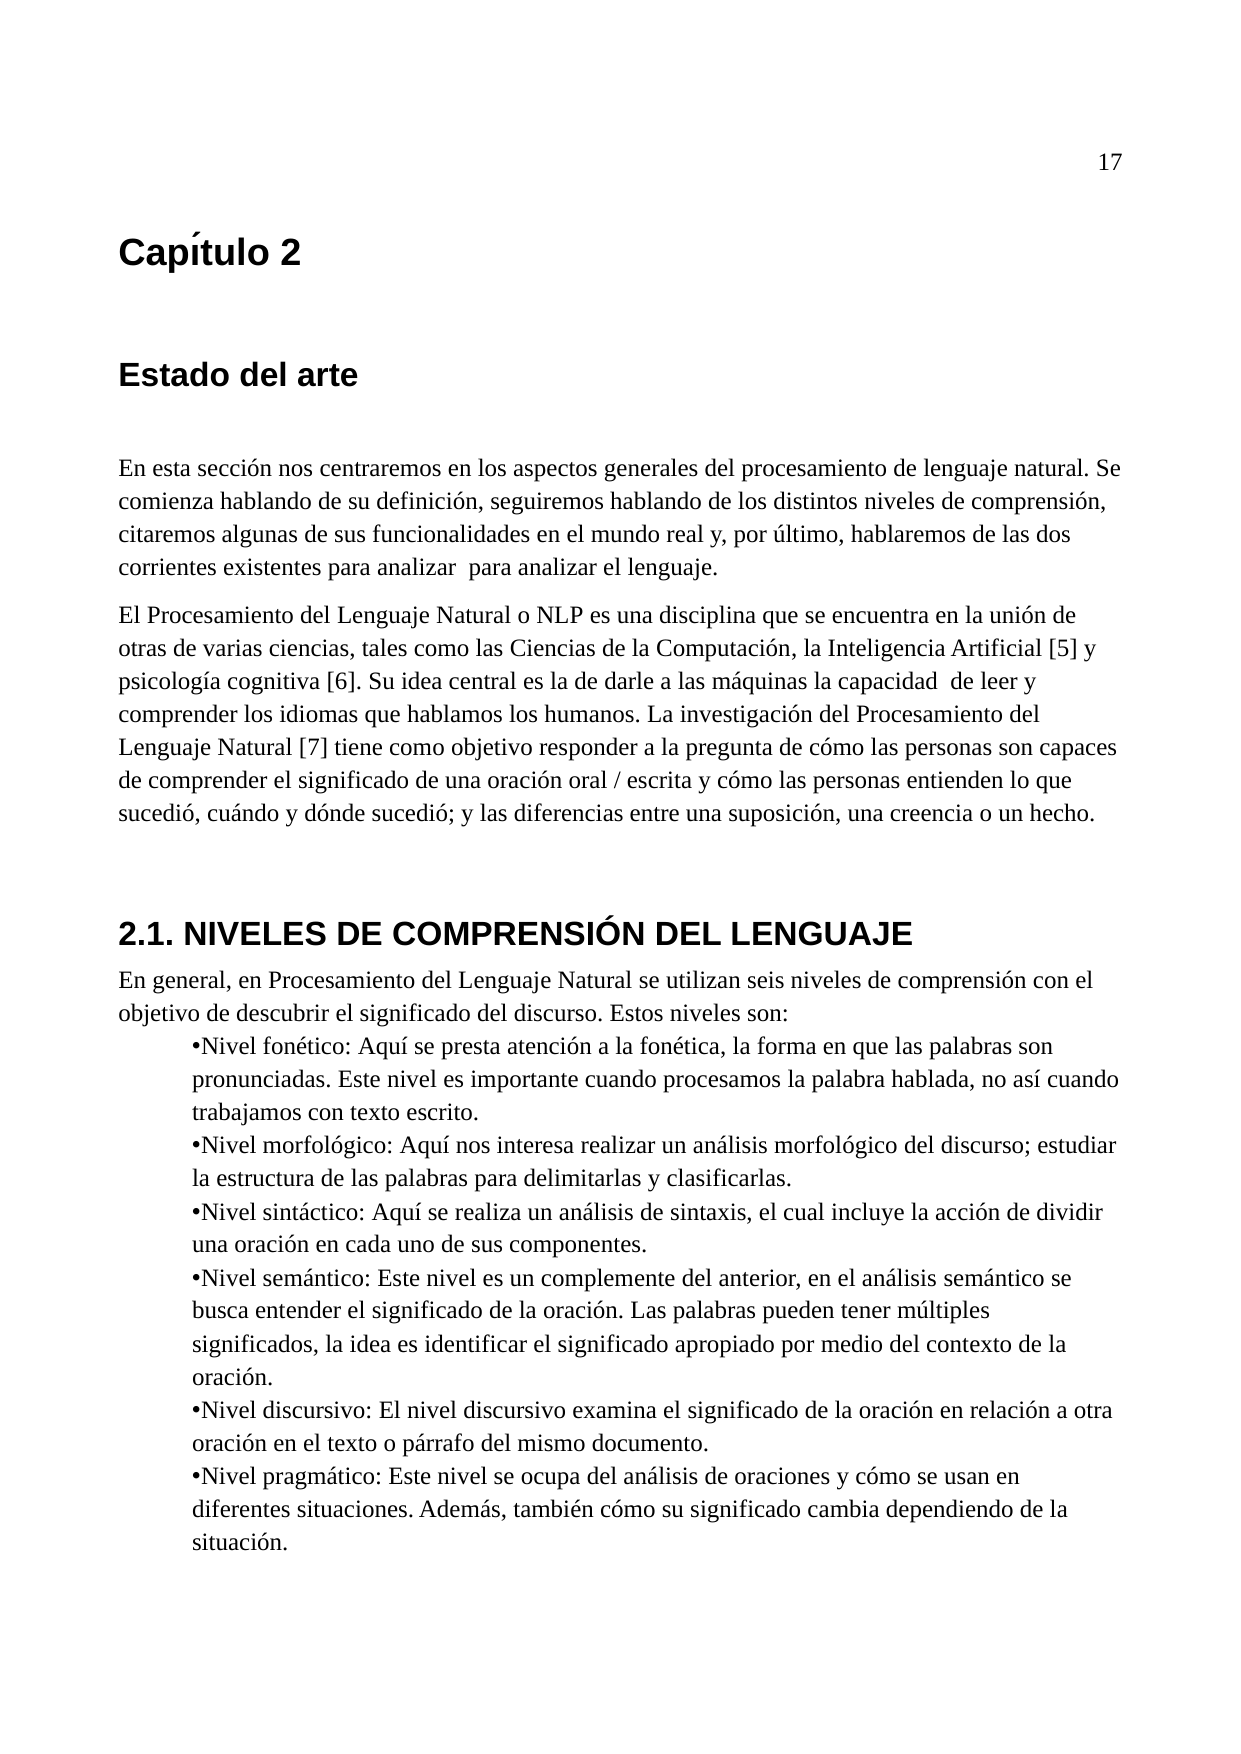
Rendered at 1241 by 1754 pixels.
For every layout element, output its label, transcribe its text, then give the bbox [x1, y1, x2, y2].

text En esta sección nos centraremos en los aspectos generales del procesamiento de lenguaje natural. Se comienza hablando de su definición, seguiremos hablando de los distintos niveles de comprensión, citaremos algunas de sus funcionalidades en el mundo real y, por último, hablaremos de las dos corrientes existentes para analizar para analizar el lenguaje. [118, 453, 1122, 581]
subtitle Capı́tulo 2 [118, 230, 1122, 274]
subtitle 2.1. NIVELES DE COMPRENSIÓN DEL LENGUAJE [118, 914, 1122, 953]
list Nivel discursivo: El nivel discursivo examina el significado de la oración en relación a otra oración en el texto o párrafo del mismo documento. [118, 1395, 1122, 1456]
text En general, en Procesamiento del Lenguaje Natural se utilizan seis niveles de comprensión con el objetivo de descubrir el significado del discurso. Estos niveles son: [118, 965, 1122, 1027]
list Nivel semántico: Este nivel es un complemente del anterior, en el análisis semántico se busca entender el significado de la oración. Las palabras pueden tener múltiples significados, la idea es identificar el significado apropiado por medio del contexto de la oración. [118, 1263, 1122, 1390]
text El Procesamiento del Lenguaje Natural o NLP es una disciplina que se encuentra en la unión de otras de varias ciencias, tales como las Ciencias de la Computación, la Inteligencia Artificial [5] y psicología cognitiva [6]. Su idea central es la de darle a las máquinas la capacidad de leer y comprender los idiomas que hablamos los humanos. La investigación del Procesamiento del Lenguaje Natural [7] tiene como objetivo responder a la pregunta de cómo las personas son capaces de comprender el significado de una oración oral / escrita y cómo las personas entienden lo que sucedió, cuándo y dónde sucedió; y las diferencias entre una suposición, una creencia o un hecho. [118, 600, 1122, 827]
list Nivel pragmático: Este nivel se ocupa del análisis de oraciones y cómo se usan en diferentes situaciones. Además, también cómo su significado cambia dependiendo de la situación. [118, 1461, 1122, 1556]
list Nivel fonético: Aquí se presta atención a la fonética, la forma en que las palabras son pronunciadas. Este nivel es importante cuando procesamos la palabra hablada, no así cuando trabajamos con texto escrito. [118, 1031, 1122, 1126]
subtitle Estado del arte [118, 355, 1122, 393]
list Nivel sintáctico: Aquí se realiza un análisis de sintaxis, el cual incluye la acción de dividir una oración en cada uno de sus componentes. [118, 1197, 1122, 1258]
list Nivel morfológico: Aquí nos interesa realizar un análisis morfológico del discurso; estudiar la estructura de las palabras para delimitarlas y clasificarlas. [118, 1131, 1122, 1192]
